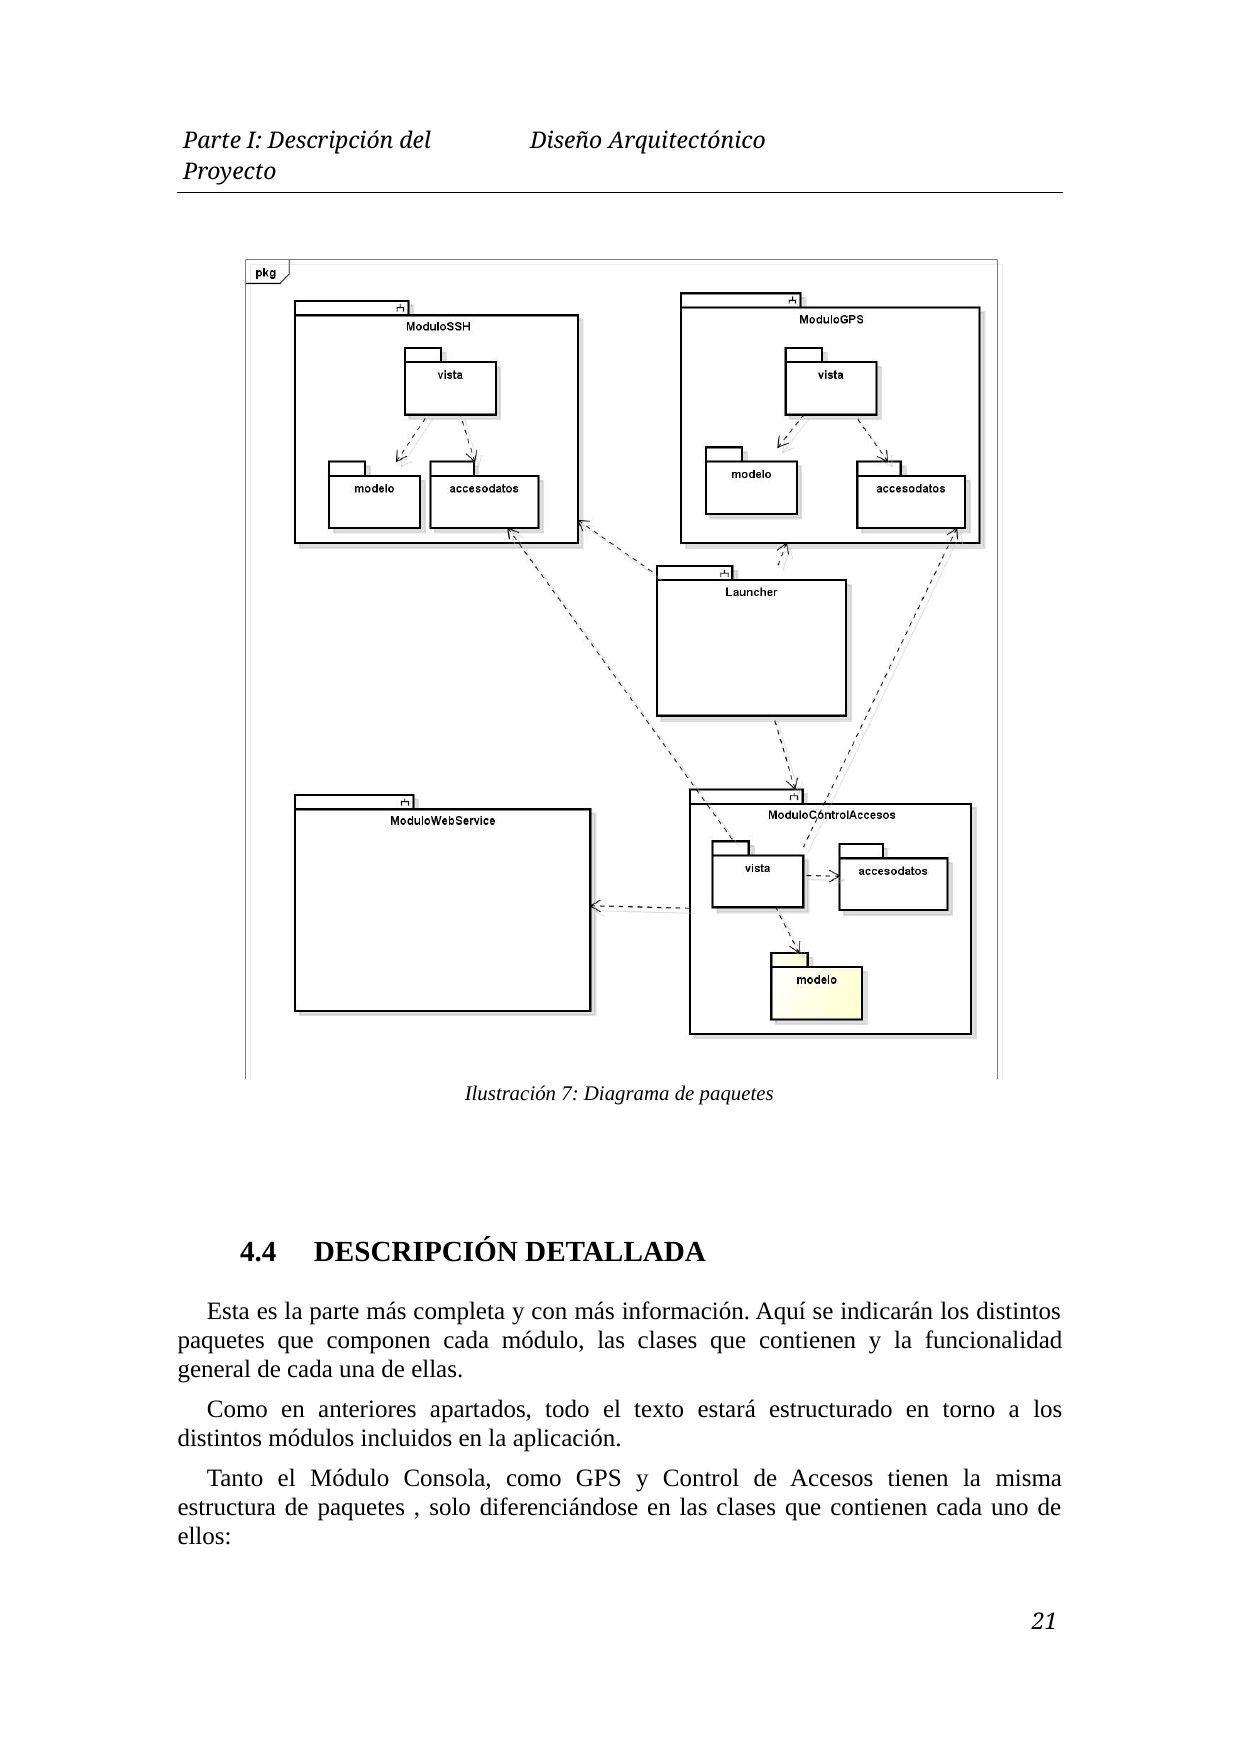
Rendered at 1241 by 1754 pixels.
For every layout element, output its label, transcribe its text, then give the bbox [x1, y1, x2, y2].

subtitle Descripción detallada [240, 1234, 1063, 1267]
text Tanto el Módulo Consola, como GPS y Control de Accesos tienen la misma estructura de paquetes , solo diferenciándose en las clases que contienen cada uno de ellos: [177, 1463, 1063, 1550]
text Ilustración 7: Diagrama de paquetes [236, 1082, 1004, 1105]
text Como en anteriores apartados, todo el texto estará estructurado en torno a los distintos módulos incluidos en la aplicación. [177, 1394, 1063, 1452]
picture [236, 250, 1005, 1082]
text Esta es la parte más completa y con más información. Aquí se indicarán los distintos paquetes que componen cada módulo, las clases que contienen y la funcionalidad general de cada una de ellas. [177, 1296, 1063, 1382]
